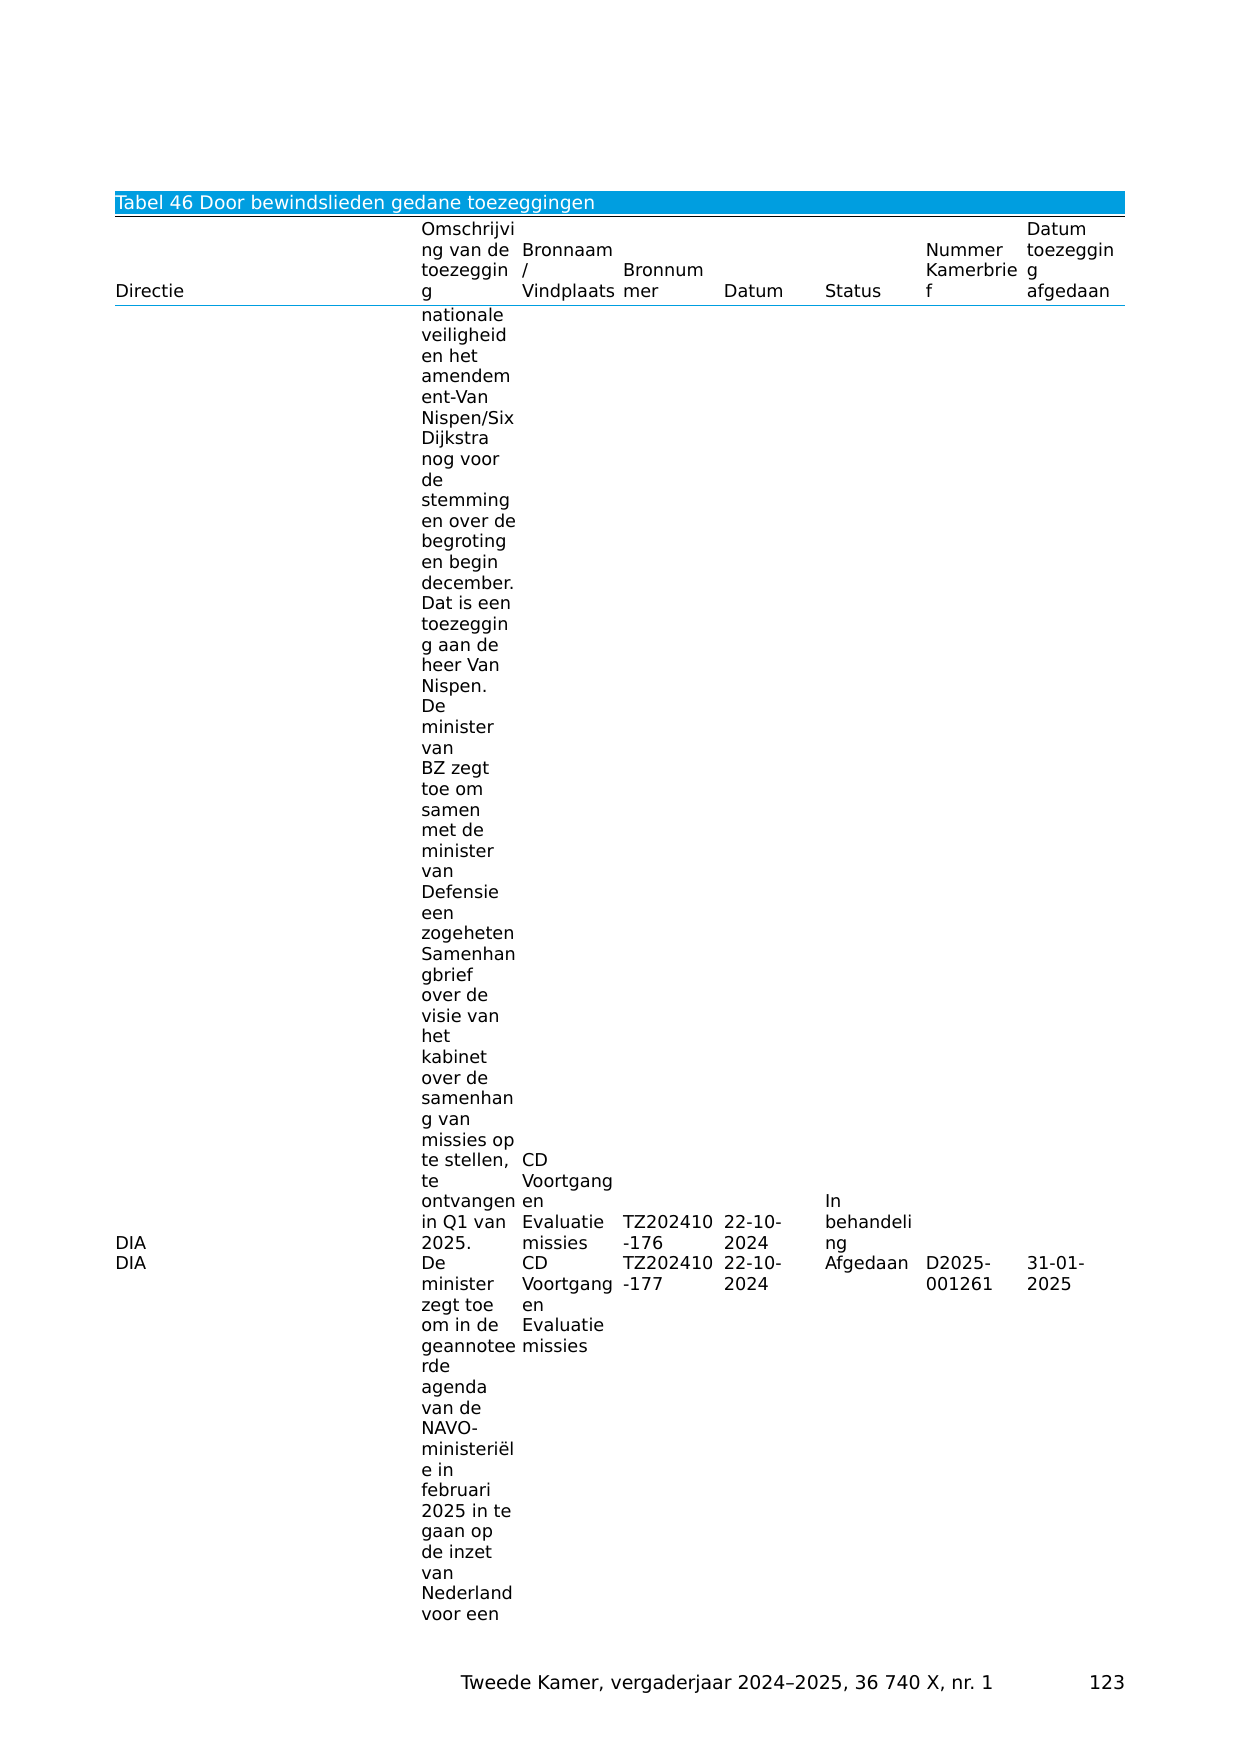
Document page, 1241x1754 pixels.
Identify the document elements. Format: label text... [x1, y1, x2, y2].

table_cell D2025-001261 [923, 1253, 1024, 1624]
table_cell nationale veiligheid en het amendement-Van Nispen/Six Dijkstra nog voor de stemmingen over de begrotingen begin december. Dat is een toezegging aan de heer Van Nispen.​ [418, 306, 519, 696]
table_cell [115, 306, 418, 696]
table_cell DIA [115, 696, 418, 1253]
table_cell Bronnummer [620, 217, 721, 304]
table_cell Datum toezegging afgedaan [1024, 217, 1125, 304]
table_cell Afgedaan [822, 1253, 923, 1624]
table_cell TZ202410-177 [620, 1253, 721, 1624]
table_cell Bronnaam/ Vindplaats [519, 217, 620, 304]
table_cell Directie [115, 217, 418, 304]
table_cell TZ202410-176 [620, 696, 721, 1253]
table_cell CD Voortgang en Evaluatie missies [519, 696, 620, 1253]
table_cell 22-10-2024 [721, 1253, 822, 1624]
table_cell [822, 306, 923, 696]
table_cell DIA [115, 1253, 418, 1624]
table_cell [620, 306, 721, 696]
table_cell Status [822, 217, 923, 304]
table_cell Omschrijving van de toezegging [418, 217, 519, 304]
table_cell [1024, 696, 1125, 1253]
table_cell [721, 306, 822, 696]
table_cell [519, 306, 620, 696]
table_cell In behandeling [822, 696, 923, 1253]
table_cell CD Voortgang en Evaluatie missies [519, 1253, 620, 1624]
table_cell 31-01-2025 [1024, 1253, 1125, 1624]
table_cell ​De minister van BZ zegt toe om samen met de minister van Defensie een zogeheten Samenhangbrief over de visie van het kabinet over de samenhang van missies op te stellen, te ontvangen in Q1 van 2025.​ [418, 696, 519, 1253]
table_cell [923, 306, 1024, 696]
table_cell [923, 696, 1024, 1253]
table_cell 22-10-2024 [721, 696, 822, 1253]
table_cell Nummer Kamerbrief [923, 217, 1024, 304]
table_cell ​De minister zegt toe om in de geannoteerde agenda van de NAVO-ministeriële in februari 2025 in te gaan op de inzet van Nederland voor een [418, 1253, 519, 1624]
table_cell [1024, 306, 1125, 696]
table_cell Datum [721, 217, 822, 304]
